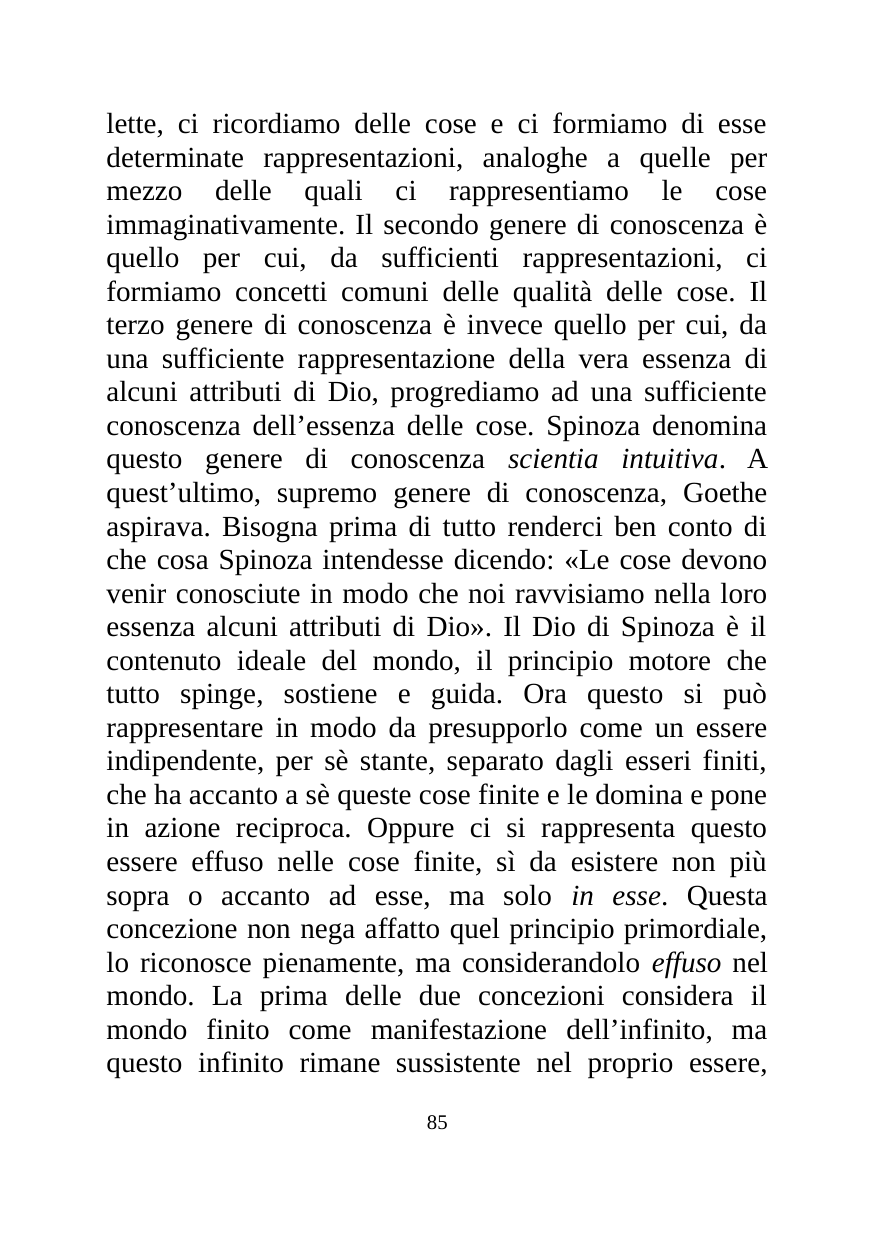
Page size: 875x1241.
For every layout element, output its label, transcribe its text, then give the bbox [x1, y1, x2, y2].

text lette, ci ricordiamo delle cose e ci formiamo di esse determinate rappresentazioni, analoghe a quelle per mezzo delle quali ci rappresentiamo le cose immaginativamente. Il secondo genere di conoscenza è quello per cui, da sufficienti rappresentazioni, ci formiamo concetti comuni delle qualità delle cose. Il terzo genere di conoscenza è invece quello per cui, da una sufficiente rappresentazione della vera essenza di alcuni attributi di Dio, progrediamo ad una sufficiente conoscenza dell’essenza delle cose. Spinoza denomina questo genere di conoscenza scientia intuitiva. A quest’ultimo, supremo genere di conoscenza, Goethe aspirava. Bisogna prima di tutto renderci ben conto di che cosa Spinoza intendesse dicendo: «Le cose devono venir conosciute in modo che noi ravvisiamo nella loro essenza alcuni attributi di Dio». Il Dio di Spinoza è il contenuto ideale del mondo, il principio motore che tutto spinge, sostiene e guida. Ora questo si può rappresentare in modo da presupporlo come un essere indipendente, per sè stante, separato dagli esseri finiti, che ha accanto a sè queste cose finite e le domina e pone in azione reciproca. Oppure ci si rappresenta questo essere effuso nelle cose finite, sì da esistere non più sopra o accanto ad esse, ma solo in esse. Questa concezione non nega affatto quel principio primordiale, lo riconosce pienamente, ma considerandolo effuso nel mondo. La prima delle due concezioni considera il mondo finito come manifestazione dell’infinito, ma questo infinito rimane sussistente nel proprio essere, [106, 106, 768, 1079]
